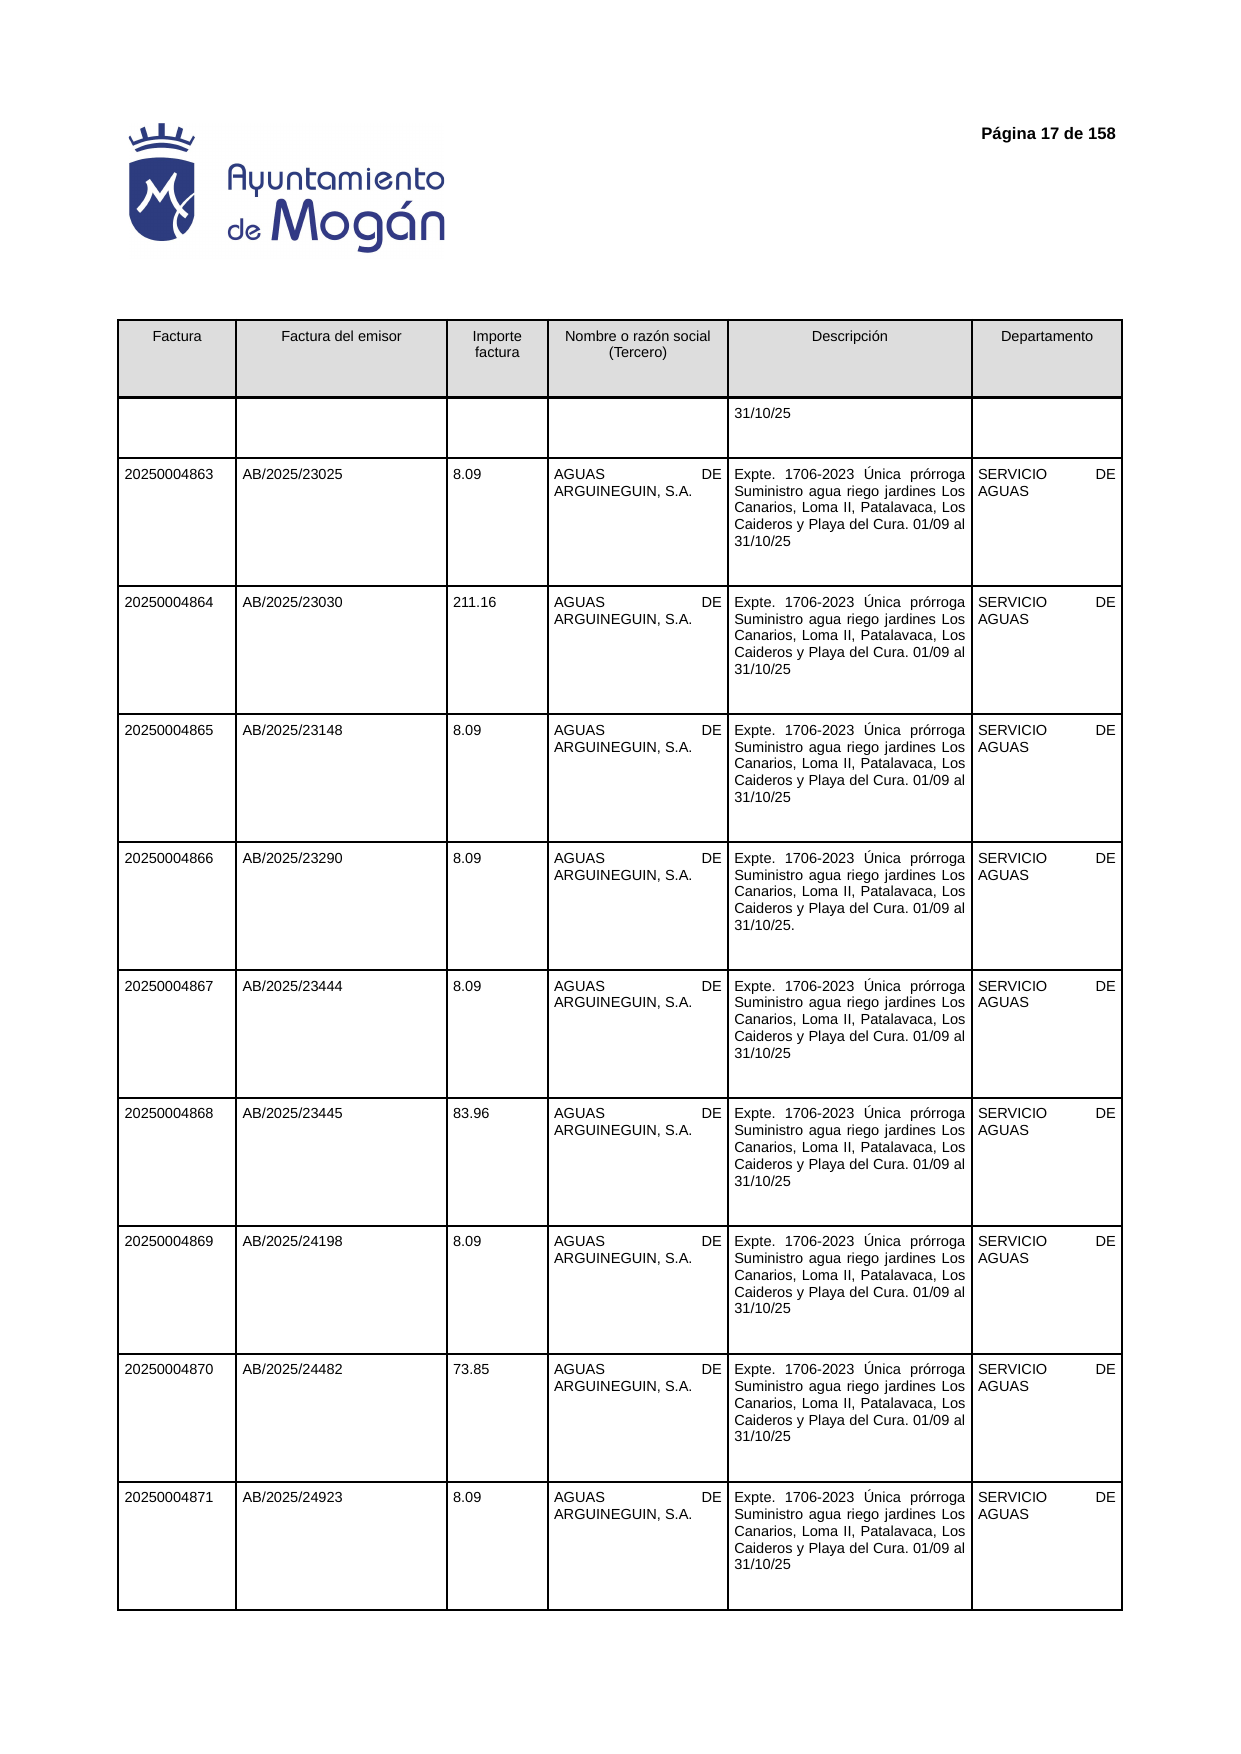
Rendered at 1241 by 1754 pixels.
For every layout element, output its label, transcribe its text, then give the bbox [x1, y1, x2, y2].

table_cell 20250004868 [119, 1099, 235, 1225]
table_cell Expte. 1706-2023 Única prórroga Suministro agua riego jardines Los Canarios, Loma II, Patalavaca, Los Caideros y Playa del Cura. 01/09 al 31/10/25 [729, 715, 971, 841]
table_header Nombre o razón social (Tercero) [549, 321, 727, 396]
table_cell Expte. 1706-2023 Única prórroga Suministro agua riego jardines Los Canarios, Loma II, Patalavaca, Los Caideros y Playa del Cura. 01/09 al 31/10/25 [729, 459, 971, 585]
table_cell 83,96 [448, 1099, 547, 1225]
table_cell 20250004866 [119, 843, 235, 969]
table_cell [973, 399, 1121, 457]
table_cell Expte. 1706-2023 Única prórroga Suministro agua riego jardines Los Canarios, Loma II, Patalavaca, Los Caideros y Playa del Cura. 01/09 al 31/10/25 [729, 971, 971, 1097]
table_cell [549, 399, 727, 457]
table_cell SERVICIO DE AGUAS [973, 587, 1121, 713]
table_header Departamento [973, 321, 1121, 396]
table_cell 31/10/25 [729, 399, 971, 457]
table_cell 8,09 [448, 1227, 547, 1353]
table_cell SERVICIO DE AGUAS [973, 843, 1121, 969]
table_cell AB/2025/23025 [237, 459, 446, 585]
table_cell AGUAS DE ARGUINEGUIN, S.A. [549, 1227, 727, 1353]
table_cell AB/2025/23445 [237, 1099, 446, 1225]
table_cell AB/2025/23444 [237, 971, 446, 1097]
table_cell 20250004867 [119, 971, 235, 1097]
table_cell AB/2025/24198 [237, 1227, 446, 1353]
table_cell 8,09 [448, 971, 547, 1097]
table_cell 20250004863 [119, 459, 235, 585]
table_cell AB/2025/23148 [237, 715, 446, 841]
table_cell AGUAS DE ARGUINEGUIN, S.A. [549, 459, 727, 585]
table_cell 20250004869 [119, 1227, 235, 1353]
table_cell SERVICIO DE AGUAS [973, 1227, 1121, 1353]
table_cell Expte. 1706-2023 Única prórroga Suministro agua riego jardines Los Canarios, Loma II, Patalavaca, Los Caideros y Playa del Cura. 01/09 al 31/10/25 [729, 1483, 971, 1608]
table_cell AB/2025/23030 [237, 587, 446, 713]
table_cell AB/2025/24923 [237, 1483, 446, 1608]
table_cell AGUAS DE ARGUINEGUIN, S.A. [549, 1099, 727, 1225]
table_cell AGUAS DE ARGUINEGUIN, S.A. [549, 843, 727, 969]
table_cell SERVICIO DE AGUAS [973, 971, 1121, 1097]
table_cell Expte. 1706-2023 Única prórroga Suministro agua riego jardines Los Canarios, Loma II, Patalavaca, Los Caideros y Playa del Cura. 01/09 al 31/10/25 [729, 1355, 971, 1481]
table_header Descripción [729, 321, 971, 396]
table_cell 8,09 [448, 843, 547, 969]
table_cell 20250004870 [119, 1355, 235, 1481]
table_cell AGUAS DE ARGUINEGUIN, S.A. [549, 1355, 727, 1481]
table_cell Expte. 1706-2023 Única prórroga Suministro agua riego jardines Los Canarios, Loma II, Patalavaca, Los Caideros y Playa del Cura. 01/09 al 31/10/25 [729, 1099, 971, 1225]
table_cell 20250004864 [119, 587, 235, 713]
table_cell [237, 399, 446, 457]
table_header Factura del emisor [237, 321, 446, 396]
table_cell 20250004865 [119, 715, 235, 841]
table_cell AGUAS DE ARGUINEGUIN, S.A. [549, 587, 727, 713]
table_cell Expte. 1706-2023 Única prórroga Suministro agua riego jardines Los Canarios, Loma II, Patalavaca, Los Caideros y Playa del Cura. 01/09 al 31/10/25. [729, 843, 971, 969]
table_cell AGUAS DE ARGUINEGUIN, S.A. [549, 971, 727, 1097]
table_cell 8,09 [448, 459, 547, 585]
table_cell AGUAS DE ARGUINEGUIN, S.A. [549, 1483, 727, 1608]
table_cell AB/2025/24482 [237, 1355, 446, 1481]
picture [128, 123, 445, 259]
table_cell 211,16 [448, 587, 547, 713]
table_cell AB/2025/23290 [237, 843, 446, 969]
table_cell 20250004871 [119, 1483, 235, 1608]
table_cell Expte. 1706-2023 Única prórroga Suministro agua riego jardines Los Canarios, Loma II, Patalavaca, Los Caideros y Playa del Cura. 01/09 al 31/10/25 [729, 587, 971, 713]
table_cell SERVICIO DE AGUAS [973, 1355, 1121, 1481]
table_cell 8,09 [448, 715, 547, 841]
table_cell 8,09 [448, 1483, 547, 1608]
table_cell 73,85 [448, 1355, 547, 1481]
table_cell AGUAS DE ARGUINEGUIN, S.A. [549, 715, 727, 841]
table_cell Expte. 1706-2023 Única prórroga Suministro agua riego jardines Los Canarios, Loma II, Patalavaca, Los Caideros y Playa del Cura. 01/09 al 31/10/25 [729, 1227, 971, 1353]
table_cell [119, 399, 235, 457]
table_cell SERVICIO DE AGUAS [973, 1483, 1121, 1608]
table_cell SERVICIO DE AGUAS [973, 1099, 1121, 1225]
table_header Factura [119, 321, 235, 396]
table_cell SERVICIO DE AGUAS [973, 459, 1121, 585]
table_cell 8,09 [448, 399, 547, 457]
table_cell SERVICIO DE AGUAS [973, 715, 1121, 841]
table_header Importe factura [448, 321, 547, 396]
